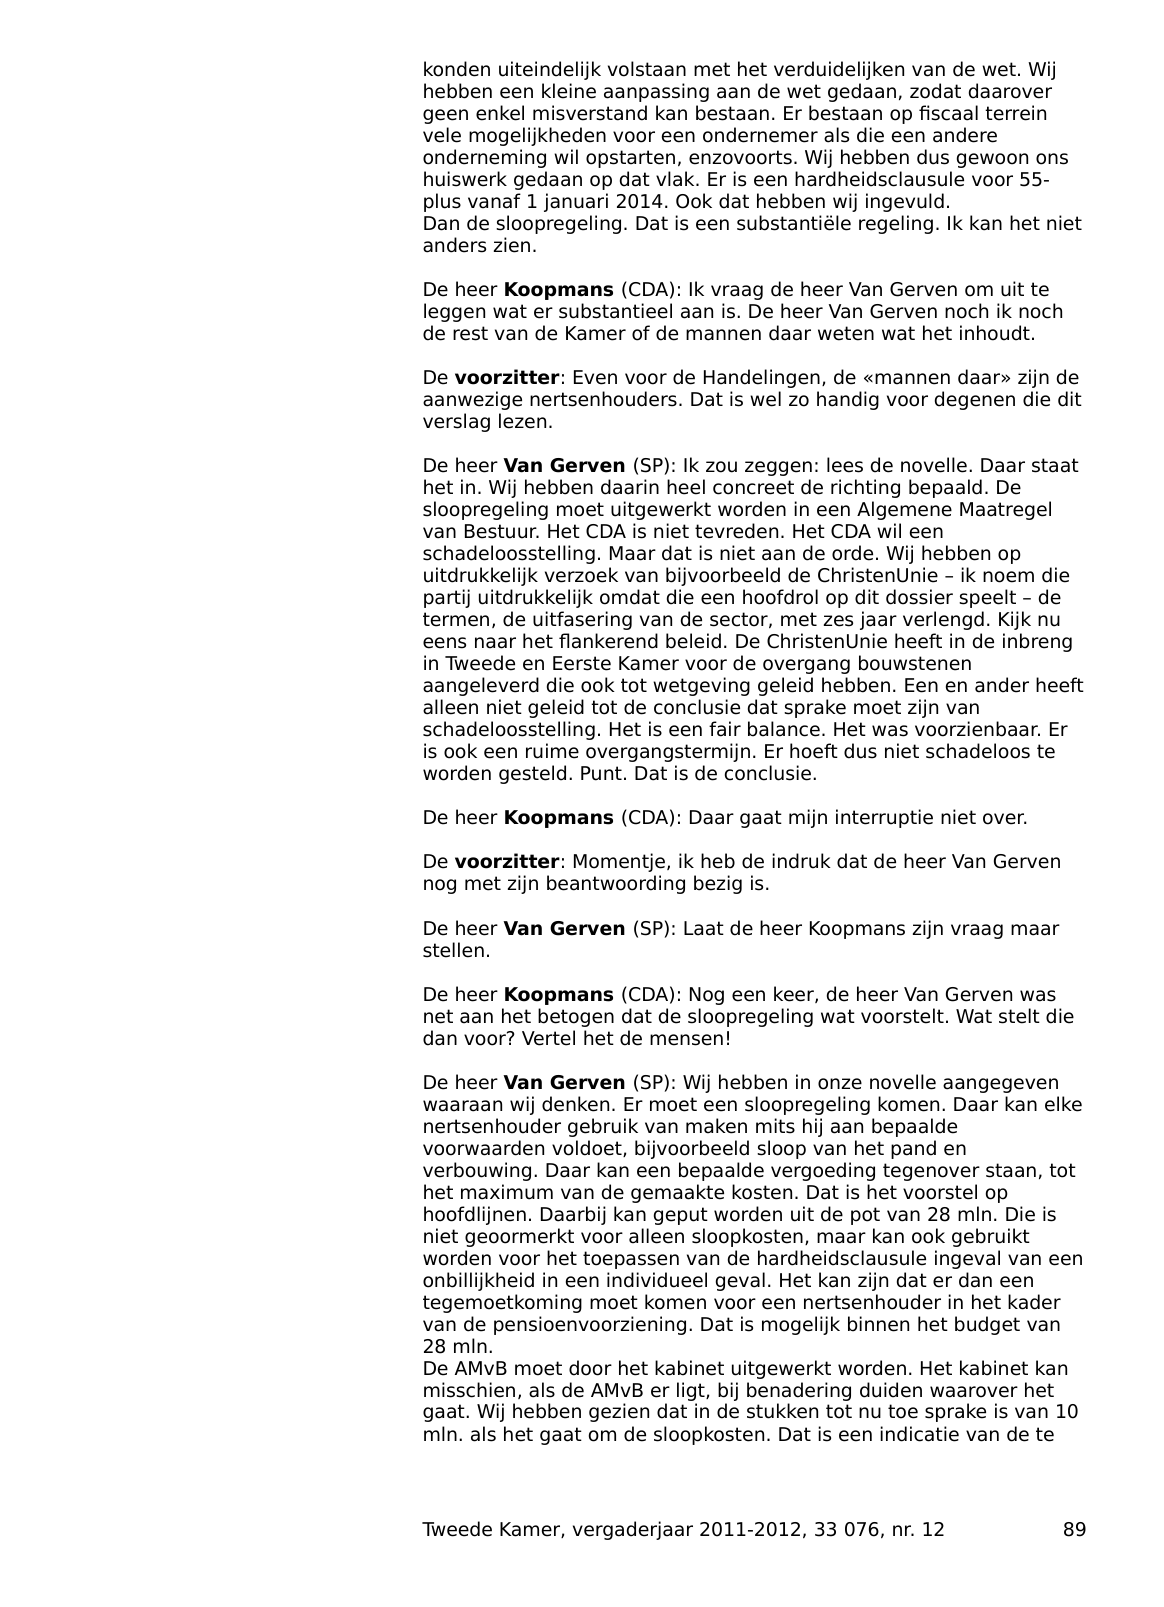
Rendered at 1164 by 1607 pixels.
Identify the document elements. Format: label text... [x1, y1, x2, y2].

text De AMvB moet door het kabinet uitgewerkt worden. Het kabinet kan misschien, als de AMvB er ligt, bij benadering duiden waarover het gaat. Wij hebben gezien dat in de stukken tot nu toe sprake is van 10 mln. als het gaat om de sloopkosten. Dat is een indicatie van de te [422, 1357, 1087, 1445]
text konden uiteindelijk volstaan met het verduidelijken van de wet. Wij hebben een kleine aanpassing aan de wet gedaan, zodat daarover geen enkel misverstand kan bestaan. Er bestaan op fiscaal terrein vele mogelijkheden voor een ondernemer als die een andere onderneming wil opstarten, enzovoorts. Wij hebben dus gewoon ons huiswerk gedaan op dat vlak. Er is een hardheidsclausule voor 55-plus vanaf 1 januari 2014. Ook dat hebben wij ingevuld. [422, 59, 1087, 213]
text De heer Van Gerven (SP): Laat de heer Koopmans zijn vraag maar stellen. [422, 917, 1087, 961]
text De voorzitter: Momentje, ik heb de indruk dat de heer Van Gerven nog met zijn beantwoording bezig is. [422, 851, 1087, 895]
text De heer Koopmans (CDA): Ik vraag de heer Van Gerven om uit te leggen wat er substantieel aan is. De heer Van Gerven noch ik noch de rest van de Kamer of de mannen daar weten wat het inhoudt. [422, 279, 1087, 345]
text De heer Koopmans (CDA): Nog een keer, de heer Van Gerven was net aan het betogen dat de sloopregeling wat voorstelt. Wat stelt die dan voor? Vertel het de mensen! [422, 984, 1087, 1049]
text De heer Van Gerven (SP): Wij hebben in onze novelle aangegeven waaraan wij denken. Er moet een sloopregeling komen. Daar kan elke nertsenhouder gebruik van maken mits hij aan bepaalde voorwaarden voldoet, bijvoorbeeld sloop van het pand en verbouwing. Daar kan een bepaalde vergoeding tegenover staan, tot het maximum van de gemaakte kosten. Dat is het voorstel op hoofdlijnen. Daarbij kan geput worden uit de pot van 28 mln. Die is niet geoormerkt voor alleen sloopkosten, maar kan ook gebruikt worden voor het toepassen van de hardheidsclausule ingeval van een onbillijkheid in een individueel geval. Het kan zijn dat er dan een tegemoetkoming moet komen voor een nertsenhouder in het kader van de pensioenvoorziening. Dat is mogelijk binnen het budget van 28 mln. [422, 1072, 1087, 1357]
text De heer Van Gerven (SP): Ik zou zeggen: lees de novelle. Daar staat het in. Wij hebben daarin heel concreet de richting bepaald. De sloopregeling moet uitgewerkt worden in een Algemene Maatregel van Bestuur. Het CDA is niet tevreden. Het CDA wil een schadeloosstelling. Maar dat is niet aan de orde. Wij hebben op uitdrukkelijk verzoek van bijvoorbeeld de ChristenUnie – ik noem die partij uitdrukkelijk omdat die een hoofdrol op dit dossier speelt – de termen, de uitfasering van de sector, met zes jaar verlengd. Kijk nu eens naar het flankerend beleid. De ChristenUnie heeft in de inbreng in Tweede en Eerste Kamer voor de overgang bouwstenen aangeleverd die ook tot wetgeving geleid hebben. Een en ander heeft alleen niet geleid tot de conclusie dat sprake moet zijn van schadeloosstelling. Het is een fair balance. Het was voorzienbaar. Er is ook een ruime overgangstermijn. Er hoeft dus niet schadeloos te worden gesteld. Punt. Dat is de conclusie. [422, 455, 1087, 785]
text De voorzitter: Even voor de Handelingen, de «mannen daar» zijn de aanwezige nertsenhouders. Dat is wel zo handig voor degenen die dit verslag lezen. [422, 367, 1087, 433]
text De heer Koopmans (CDA): Daar gaat mijn interruptie niet over. [422, 807, 1087, 829]
text Dan de sloopregeling. Dat is een substantiële regeling. Ik kan het niet anders zien. [422, 213, 1087, 257]
